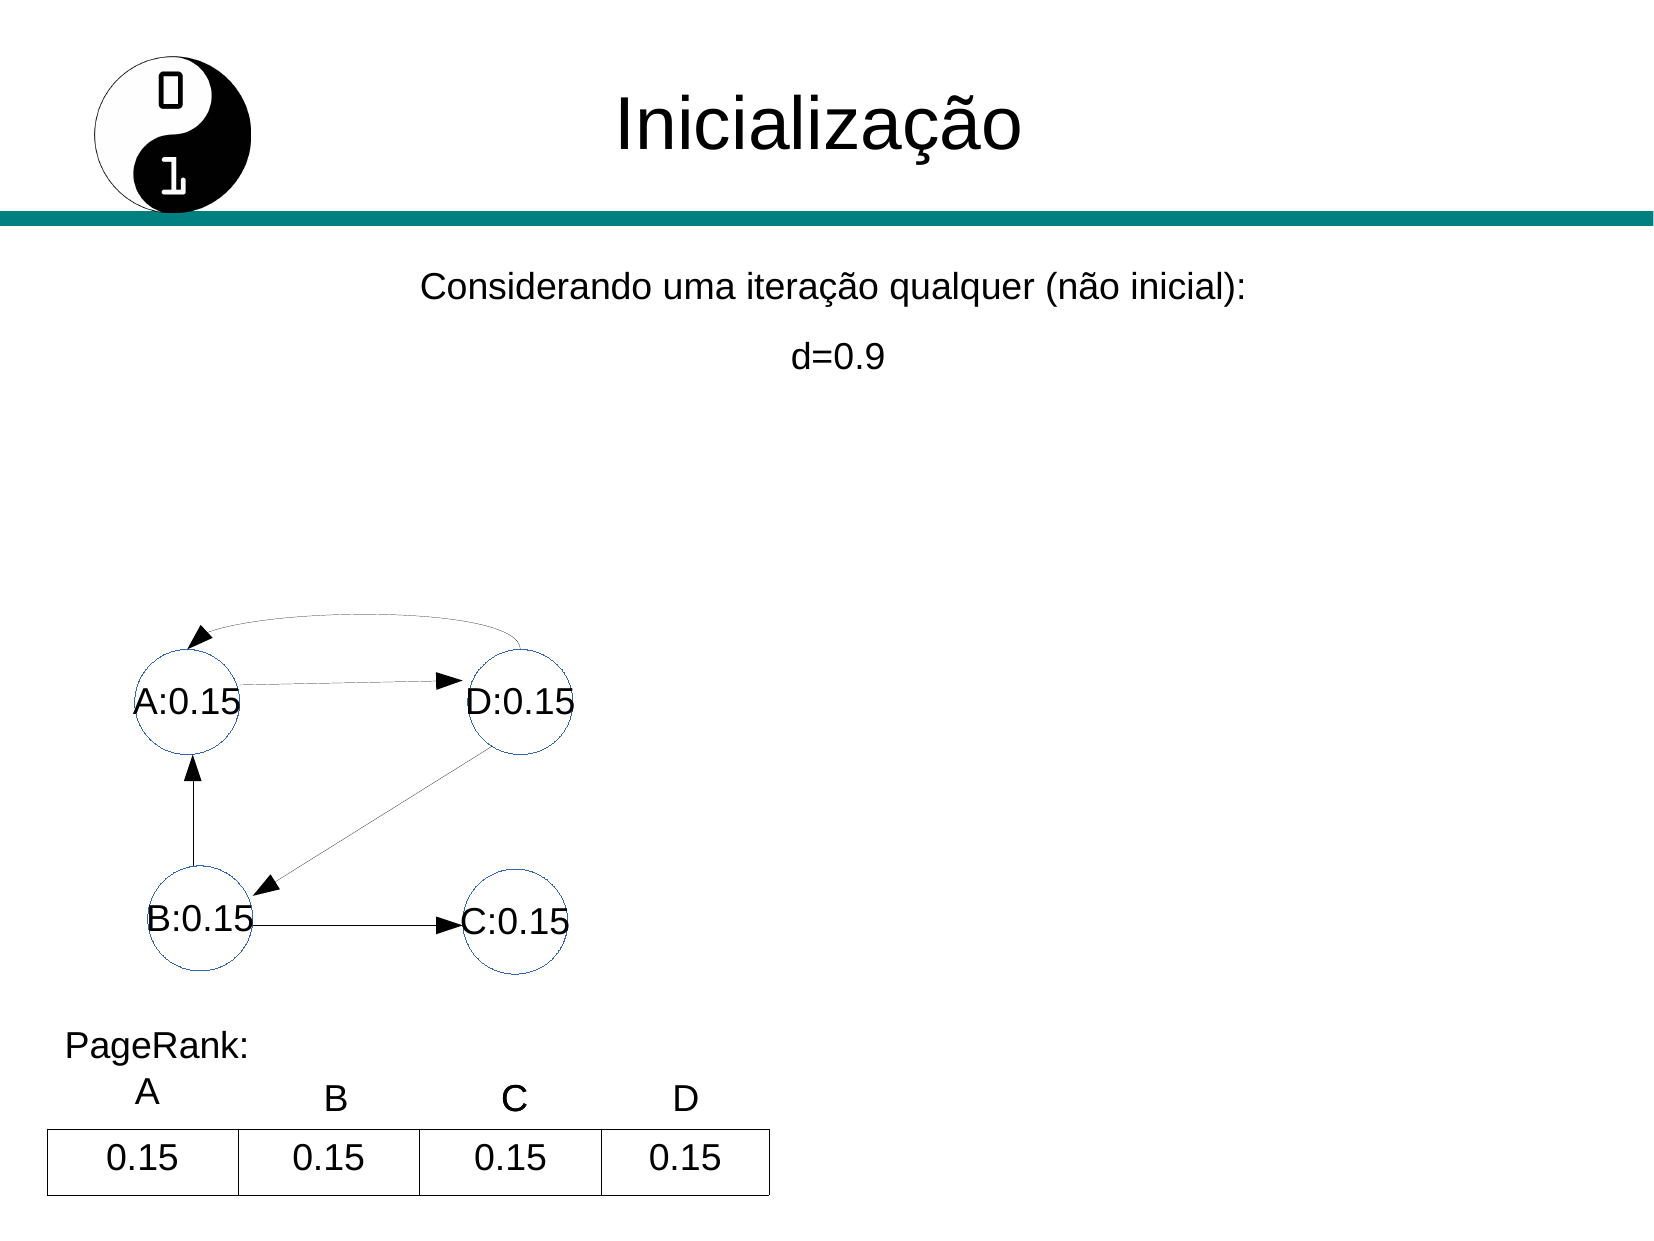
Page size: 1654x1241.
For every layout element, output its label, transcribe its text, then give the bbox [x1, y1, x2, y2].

text_box D:0.15 [472, 691, 487, 711]
text_box A:0.15 [134, 649, 240, 755]
text_box C:0.15 [555, 911, 568, 922]
table_header 0.15 [602, 1130, 769, 1195]
text_box B [309, 1069, 364, 1127]
text_box D:0.15 [560, 691, 573, 702]
picture [94, 56, 251, 213]
table_header 0.15 [420, 1130, 601, 1195]
text_box Considerando uma iteração qualquer (não inicial): [405, 258, 1262, 316]
table_header 0.15 [48, 1130, 238, 1195]
text_box D:0.15 [469, 649, 573, 755]
text_box B:0.15 [149, 865, 253, 971]
text_box C:0.15 [463, 869, 568, 975]
table_header 0.15 [239, 1130, 419, 1195]
text_box PageRank: [49, 1017, 265, 1075]
text_box C [486, 1069, 541, 1127]
text_box A [120, 1075, 175, 1121]
text_box D [657, 1069, 713, 1127]
title Inicialização [0, 19, 1654, 211]
text_box d=0.9 [776, 328, 901, 386]
